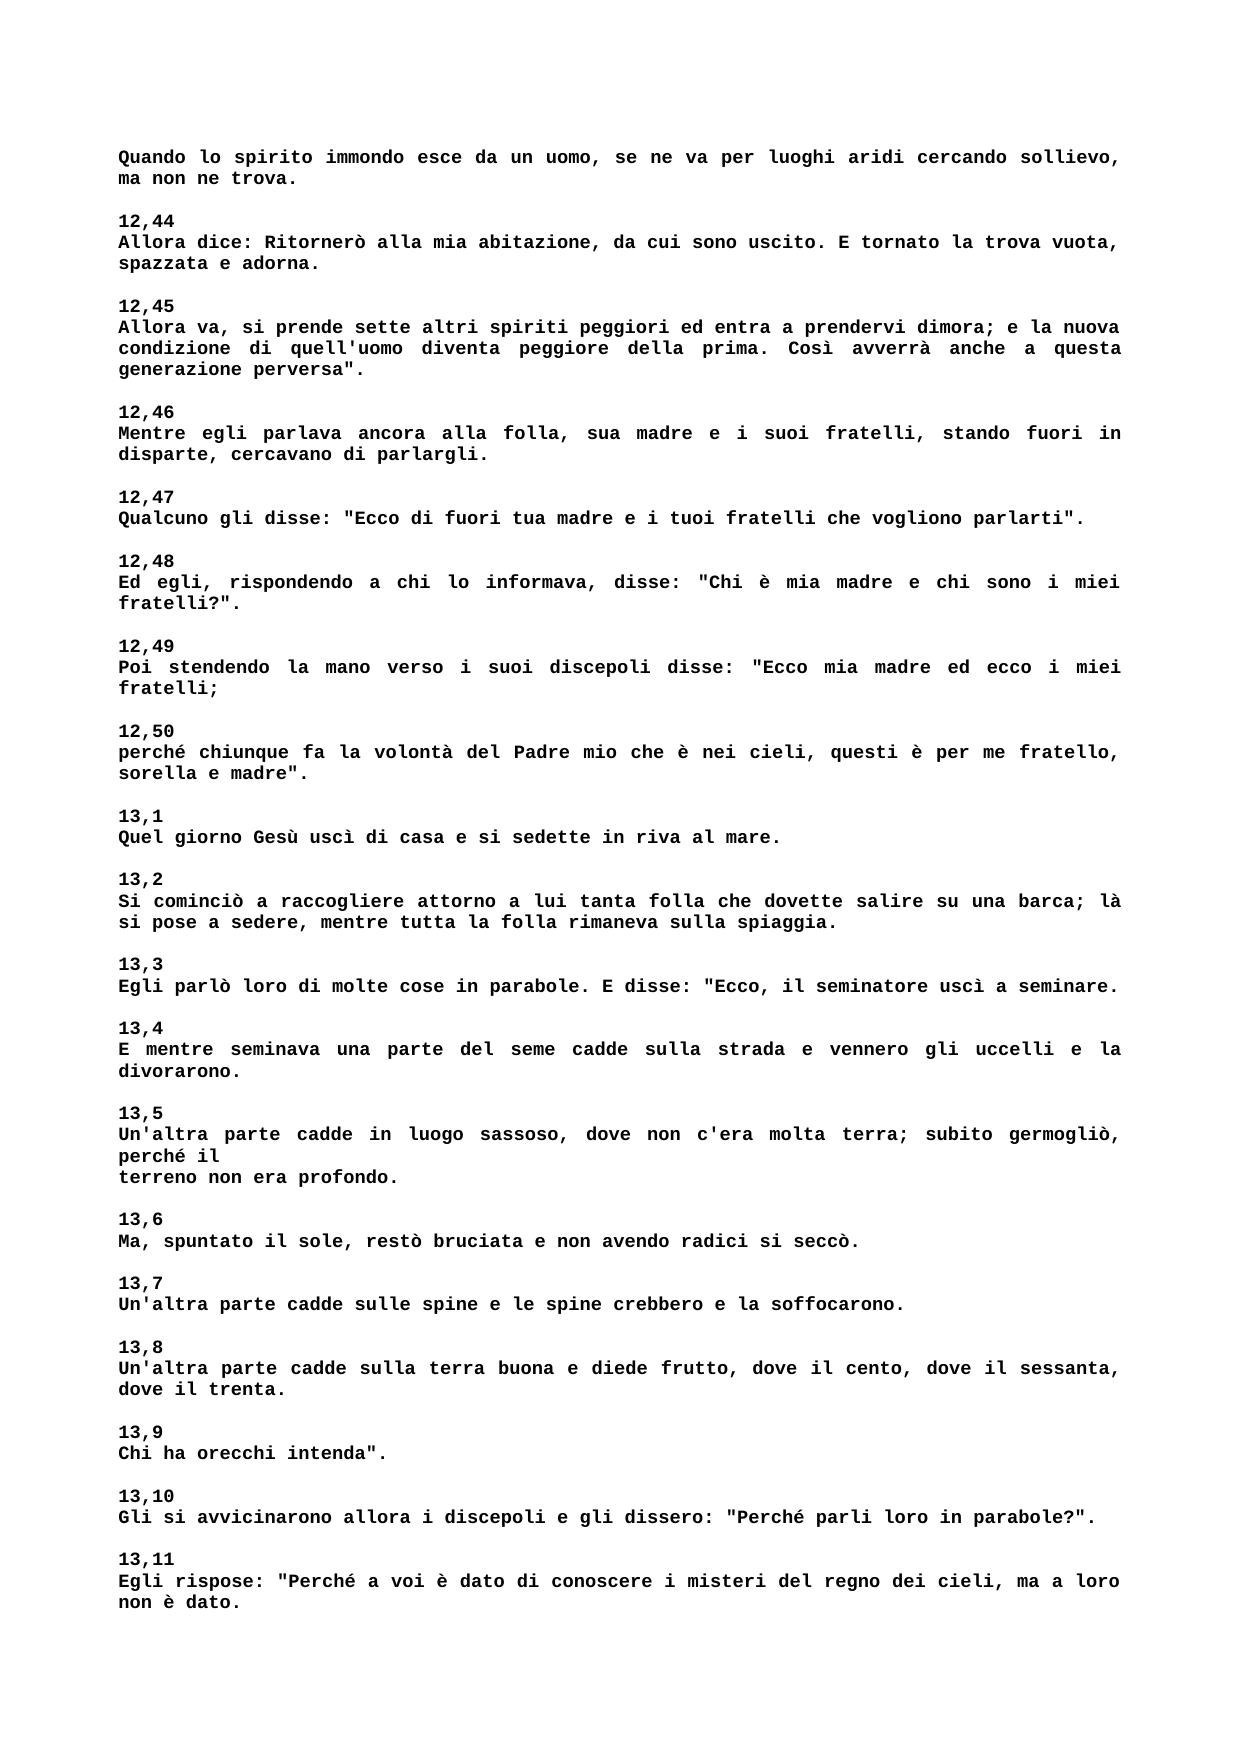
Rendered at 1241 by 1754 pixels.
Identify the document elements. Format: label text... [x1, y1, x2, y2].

text Un'altra parte cadde sulla terra buona e diede frutto, dove il cento, dove il sessanta, dove il trenta. [118, 1359, 1122, 1401]
text 12,50 [118, 721, 1122, 743]
text 13,7 [118, 1274, 1122, 1295]
text 13,4 [118, 1019, 1122, 1040]
text Ma, spuntato il sole, restò bruciata e non avendo radici si seccò. [118, 1231, 1122, 1253]
text Mentre egli parlava ancora alla folla, sua madre e i suoi fratelli, stando fuori in disparte, cercavano di parlargli. [118, 424, 1122, 466]
text Egli parlò loro di molte cose in parabole. E disse: "Ecco, il seminatore uscì a seminare. [118, 976, 1122, 998]
text terreno non era profondo. [118, 1168, 1122, 1189]
text 12,44 [118, 211, 1122, 233]
text 13,5 [118, 1104, 1122, 1125]
text Quando lo spirito immondo esce da un uomo, se ne va per luoghi aridi cercando sollievo, ma non ne trova. [118, 148, 1122, 190]
text Un'altra parte cadde in luogo sassoso, dove non c'era molta terra; subito germogliò, perché il [118, 1125, 1122, 1168]
text Gli si avvicinarono allora i discepoli e gli dissero: "Perché parli loro in parabole?". [118, 1508, 1122, 1529]
text condizione di quell'uomo diventa peggiore della prima. Così avverrà anche a questa generazione perversa". [118, 339, 1122, 381]
text 13,2 [118, 870, 1122, 891]
text Egli rispose: "Perché a voi è dato di conoscere i misteri del regno dei cieli, ma a loro non è dato. [118, 1571, 1122, 1614]
text 13,10 [118, 1486, 1122, 1508]
text E mentre seminava una parte del seme cadde sulla strada e vennero gli uccelli e la divorarono. [118, 1040, 1122, 1083]
text Allora va, si prende sette altri spiriti peggiori ed entra a prendervi dimora; e la nuova [118, 318, 1122, 339]
text Un'altra parte cadde sulle spine e le spine crebbero e la soffocarono. [118, 1295, 1122, 1316]
text Ed egli, rispondendo a chi lo informava, disse: "Chi è mia madre e chi sono i miei fratelli?". [118, 573, 1122, 615]
text Allora dice: Ritornerò alla mia abitazione, da cui sono uscito. E tornato la trova vuota, [118, 233, 1122, 254]
text 13,11 [118, 1550, 1122, 1571]
text 12,47 [118, 488, 1122, 509]
text perché chiunque fa la volontà del Padre mio che è nei cieli, questi è per me fratello, sorella e madre". [118, 743, 1122, 785]
text 13,1 [118, 806, 1122, 828]
text Qualcuno gli disse: "Ecco di fuori tua madre e i tuoi fratelli che vogliono parlarti". [118, 509, 1122, 530]
text 12,45 [118, 296, 1122, 318]
text 13,8 [118, 1338, 1122, 1359]
text 12,48 [118, 551, 1122, 573]
text Poi stendendo la mano verso i suoi discepoli disse: "Ecco mia madre ed ecco i miei fratelli; [118, 658, 1122, 700]
text 12,46 [118, 403, 1122, 424]
text Si cominciò a raccogliere attorno a lui tanta folla che dovette salire su una barca; là si pose a sedere, mentre tutta la folla rimaneva sulla spiaggia. [118, 891, 1122, 934]
text 13,6 [118, 1210, 1122, 1231]
text 12,49 [118, 636, 1122, 658]
text 13,9 [118, 1423, 1122, 1444]
text Chi ha orecchi intenda". [118, 1444, 1122, 1465]
text 13,3 [118, 955, 1122, 976]
text spazzata e adorna. [118, 254, 1122, 275]
text Quel giorno Gesù uscì di casa e si sedette in riva al mare. [118, 828, 1122, 849]
